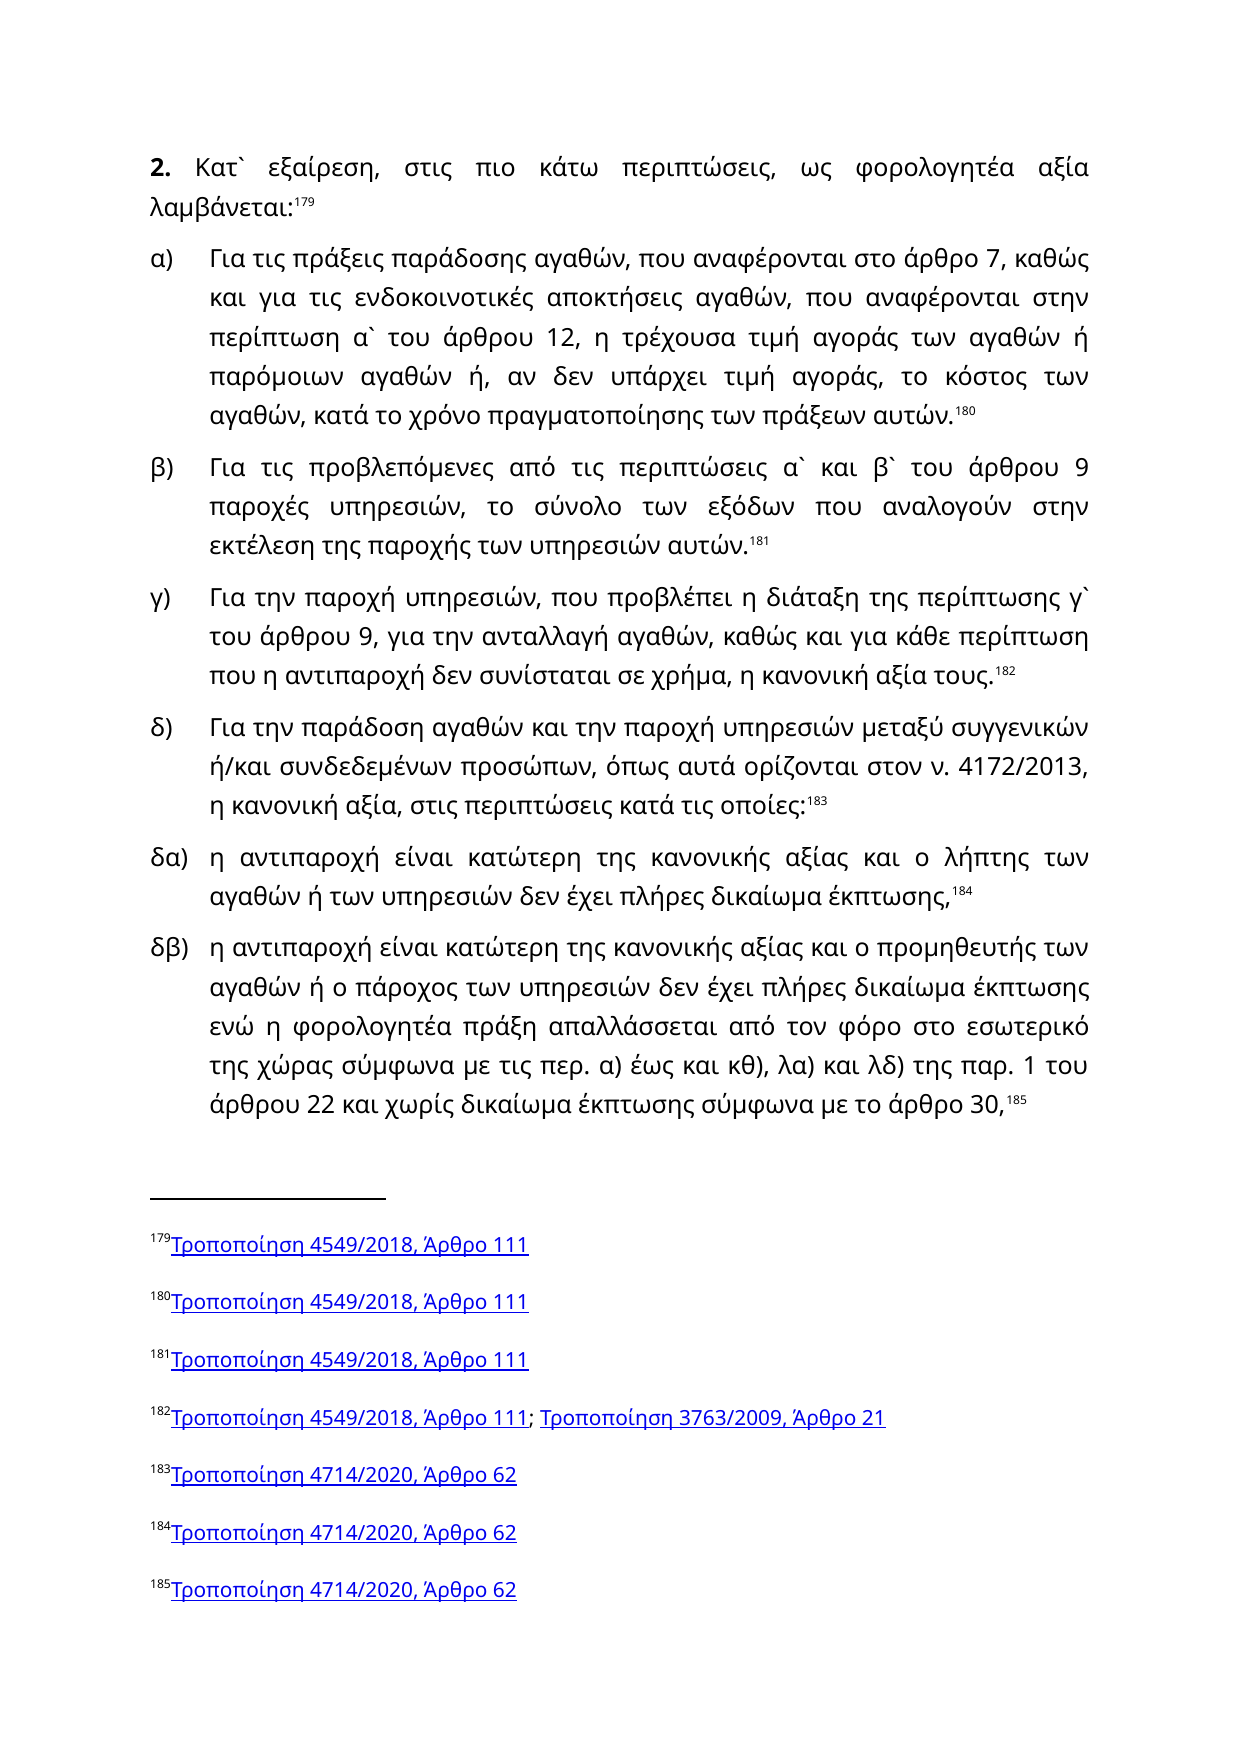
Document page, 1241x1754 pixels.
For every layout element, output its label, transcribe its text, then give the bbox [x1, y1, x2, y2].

text Τροποποίηση 4549/2018, Άρθρο 111 [150, 1287, 1090, 1316]
text Τροποποίηση 4714/2020, Άρθρο 62 [150, 1576, 1090, 1604]
text Τροποποίηση 4714/2020, Άρθρο 62 [150, 1460, 1090, 1489]
list δα) η αντιπαροχή είναι κατώτερη της κανονικής αξίας και ο λήπτης των αγαθών ή των υπηρεσιών δεν έχει πλήρες δικαίωμα έκπτωσης, [150, 839, 1090, 912]
list β) Για τις προβλεπόμενες από τις περιπτώσεις α` και β` του άρθρου 9 παροχές υπηρεσιών, το σύνολο των εξόδων που αναλογούν στην εκτέλεση της παροχής των υπηρεσιών αυτών. [150, 449, 1090, 562]
text Τροποποίηση 4549/2018, Άρθρο 111; Τροποποίηση 3763/2009, Άρθρο 21 [150, 1403, 1090, 1431]
text Τροποποίηση 4549/2018, Άρθρο 111 [150, 1230, 1090, 1258]
text Τροποποίηση 4549/2018, Άρθρο 111 [150, 1345, 1090, 1373]
text Τροποποίηση 4714/2020, Άρθρο 62 [150, 1518, 1090, 1546]
list δ) Για την παράδοση αγαθών και την παροχή υπηρεσιών μεταξύ συγγενικών ή/και συνδεδεμένων προσώπων, όπως αυτά ορίζονται στον ν. 4172/2013, η κανονική αξία, στις περιπτώσεις κατά τις οποίες: [150, 709, 1090, 822]
list δβ) η αντιπαροχή είναι κατώτερη της κανονικής αξίας και ο προμηθευτής των αγαθών ή ο πάροχος των υπηρεσιών δεν έχει πλήρες δικαίωμα έκπτωσης ενώ η φορολογητέα πράξη απαλλάσσεται από τον φόρο στο εσωτερικό της χώρας σύμφωνα με τις περ. α) έως και κθ), λα) και λδ) της παρ. 1 του άρθρου 22 και χωρίς δικαίωμα έκπτωσης σύμφωνα με το άρθρο 30, [150, 930, 1090, 1121]
list γ) Για την παροχή υπηρεσιών, που προβλέπει η διάταξη της περίπτωσης γ` του άρθρου 9, για την ανταλλαγή αγαθών, καθώς και για κάθε περίπτωση που η αντιπαροχή δεν συνίσταται σε χρήμα, η κανονική αξία τους. [150, 579, 1090, 692]
text 2. Κατ` εξαίρεση, στις πιο κάτω περιπτώσεις, ως φορολογητέα αξία λαμβάνεται: [150, 150, 1090, 223]
list α) Για τις πράξεις παράδοσης αγαθών, που αναφέρονται στο άρθρο 7, καθώς και για τις ενδοκοινοτικές αποκτήσεις αγαθών, που αναφέρονται στην περίπτωση α` του άρθρου 12, η τρέχουσα τιμή αγοράς των αγαθών ή παρόμοιων αγαθών ή, αν δεν υπάρχει τιμή αγοράς, το κόστος των αγαθών, κατά το χρόνο πραγματοποίησης των πράξεων αυτών. [150, 241, 1090, 432]
